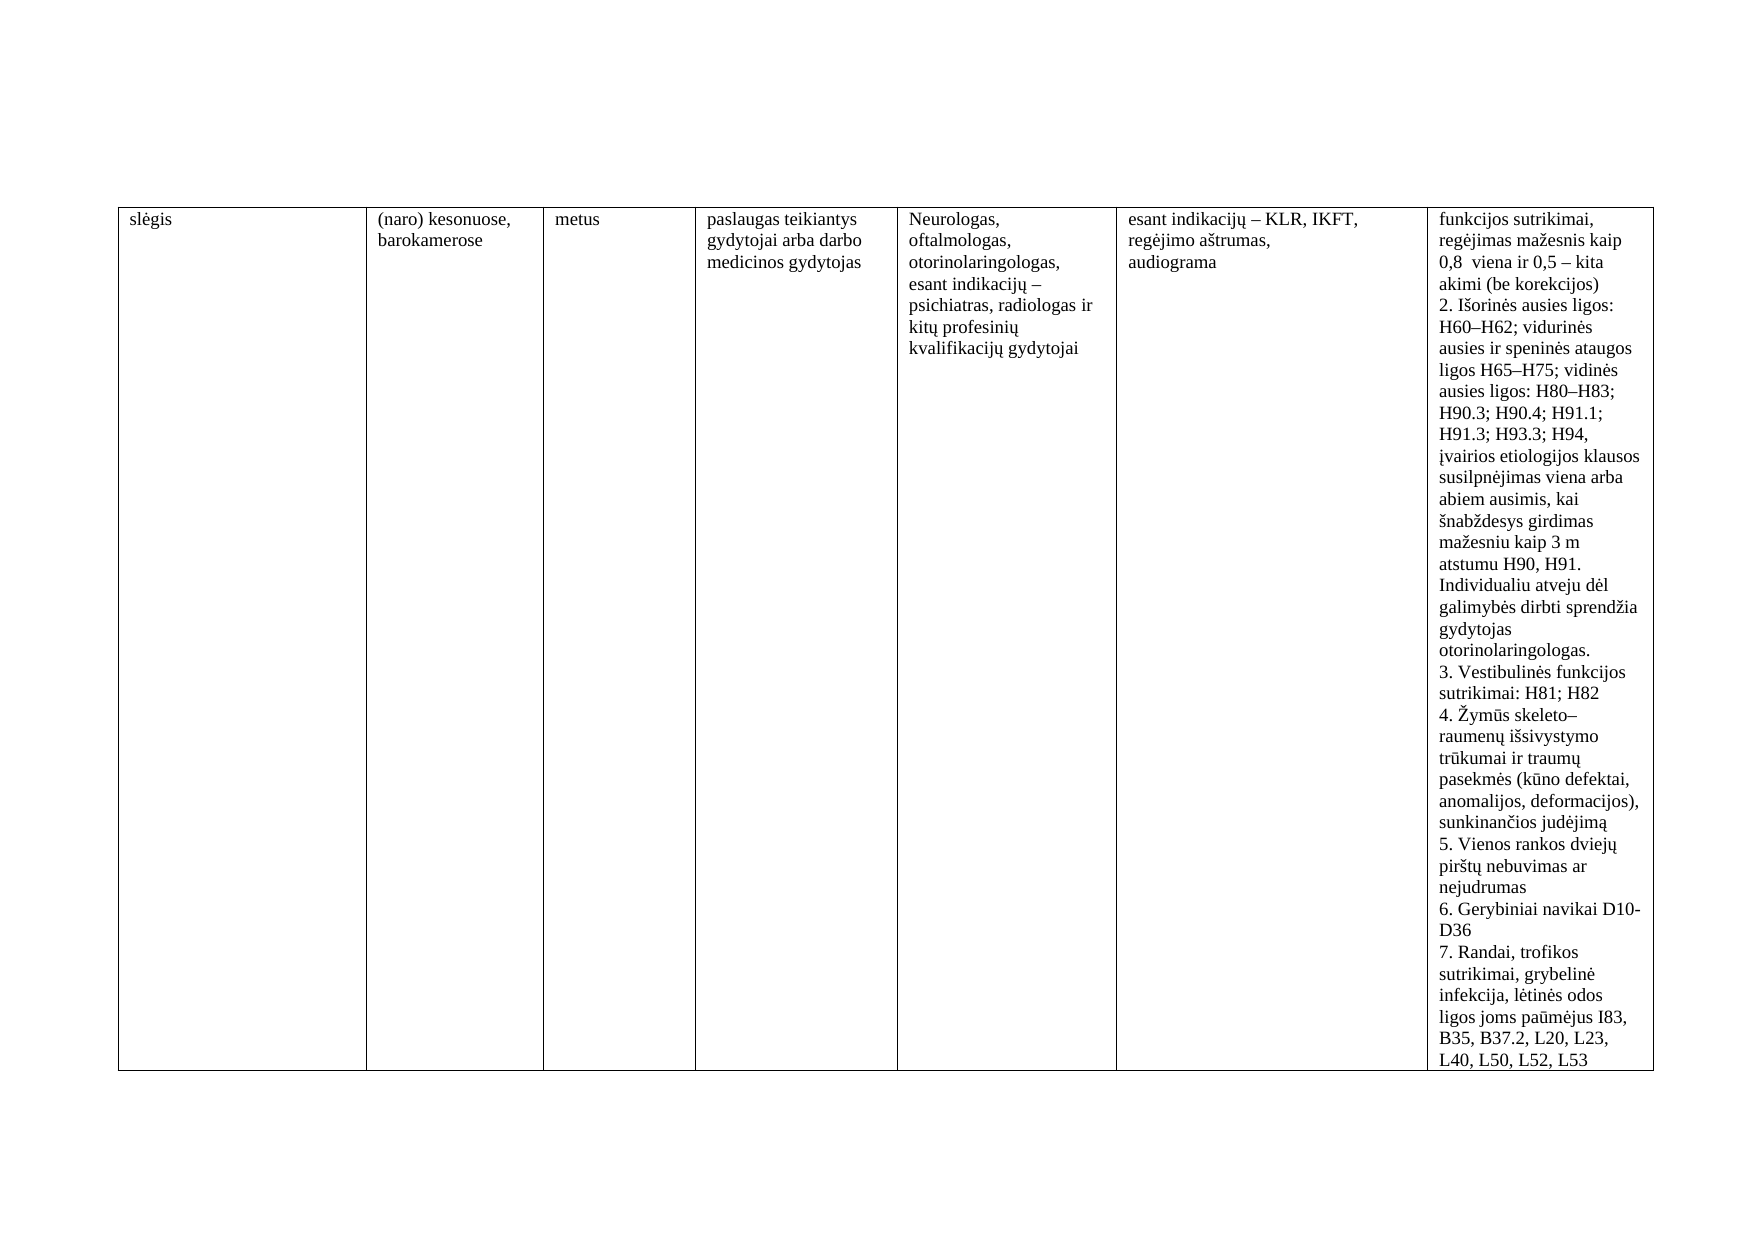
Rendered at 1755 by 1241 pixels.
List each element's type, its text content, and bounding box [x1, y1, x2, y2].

table_cell (naro) kesonuose, barokamerose [367, 208, 543, 1070]
table_cell funkcijos sutrikimai, regėjimas mažesnis kaip 0,8 viena ir 0,5 – kita akimi (be korekcijos) 2. Išorinės ausies ligos: H60–H62; vidurinės ausies ir speninės ataugos ligos H65–H75; vidinės ausies ligos: H80–H83; H90.3; H90.4; H91.1; H91.3; H93.3; H94, įvairios etiologijos klausos susilpnėjimas viena arba abiem ausimis, kai šnabždesys girdimas mažesniu kaip 3 m atstumu H90, H91. Individualiu atveju dėl galimybės dirbti sprendžia gydytojas otorinolaringologas. 3. Vestibulinės funkcijos sutrikimai: H81; H82 4. Žymūs skeleto–raumenų išsivystymo trūkumai ir traumų pasekmės (kūno defektai, anomalijos, deformacijos), sunkinančios judėjimą 5. Vienos rankos dviejų pirštų nebuvimas ar nejudrumas 6. Gerybiniai navikai D10-D36 7. Randai, trofikos sutrikimai, grybelinė infekcija, lėtinės odos ligos joms paūmėjus I83, B35, B37.2, L20, L23, L40, L50, L52, L53 [1428, 208, 1653, 1070]
table_cell slėgis [119, 208, 366, 1070]
table_cell esant indikacijų – KLR, IKFT, regėjimo aštrumas, audiograma [1117, 208, 1427, 1070]
table_cell Neurologas, oftalmologas, otorinolaringologas, esant indikacijų – psichiatras, radiologas ir kitų profesinių kvalifikacijų gydytojai [898, 208, 1116, 1070]
table_cell metus [544, 208, 695, 1070]
table_cell paslaugas teikiantys gydytojai arba darbo medicinos gydytojas [696, 208, 897, 1070]
